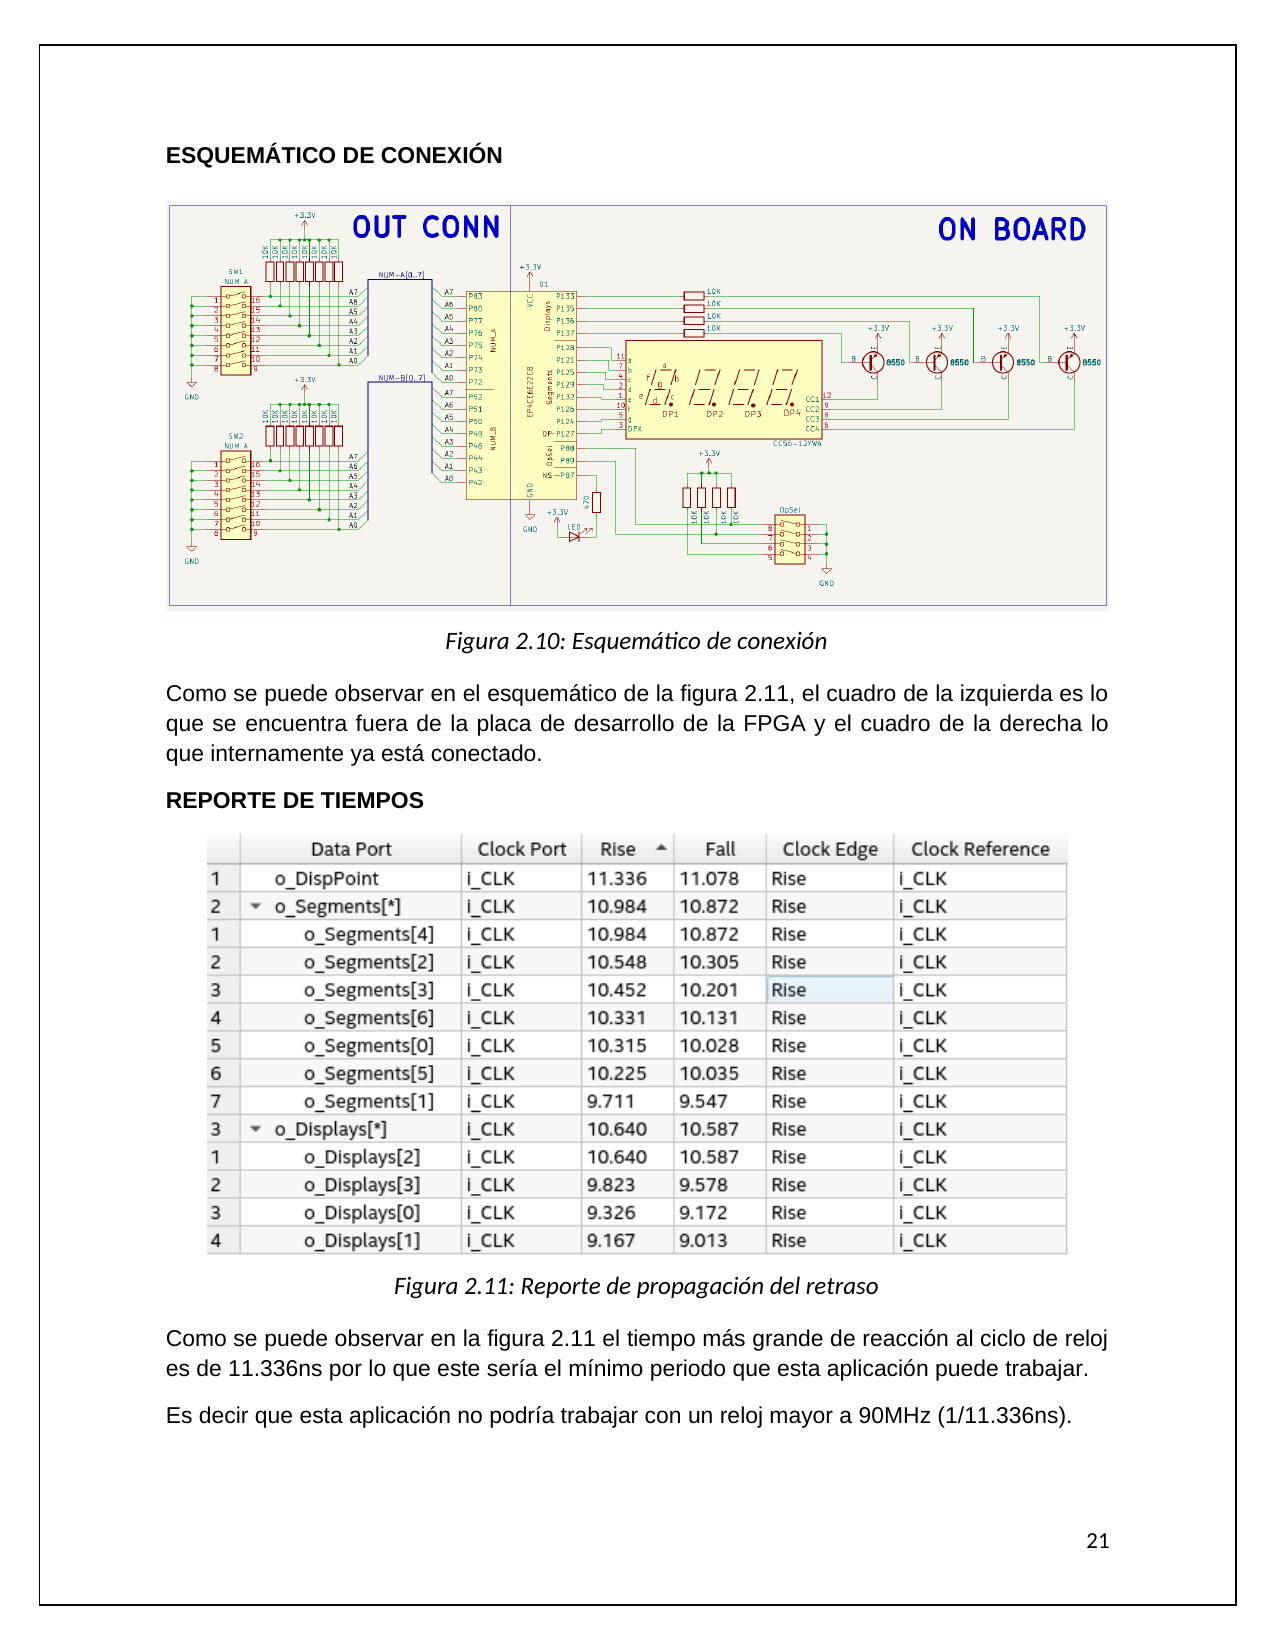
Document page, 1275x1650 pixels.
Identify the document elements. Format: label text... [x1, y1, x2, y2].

text Figura 2.11: Reporte de propagación del retraso [207, 1256, 1068, 1301]
text [166, 189, 1109, 201]
picture [165, 201, 1110, 611]
text Como se puede observar en el esquemático de la figura 2.11, el cuadro de la izquierda es lo que se encuentra fuera de la placa de desarrollo de la FPGA y el cuadro de la derecha lo que internamente ya está conectado. [166, 656, 1109, 767]
picture [206, 834, 1069, 1256]
text ESQUEMÁTICO DE CONEXIÓN [166, 142, 1109, 168]
text Como se puede observar en la figura 2.11 el tiempo más grande de reacción al ciclo de reloj es de 11.336ns por lo que este sería el mínimo periodo que esta aplicación puede trabajar. [166, 1256, 1109, 1382]
text REPORTE DE TIEMPOS [166, 787, 1109, 814]
text Es decir que esta aplicación no podría trabajar con un reloj mayor a 90MHz (1/11.336ns). [166, 1402, 1109, 1428]
text Figura 2.10: Esquemático de conexión [166, 611, 1109, 656]
